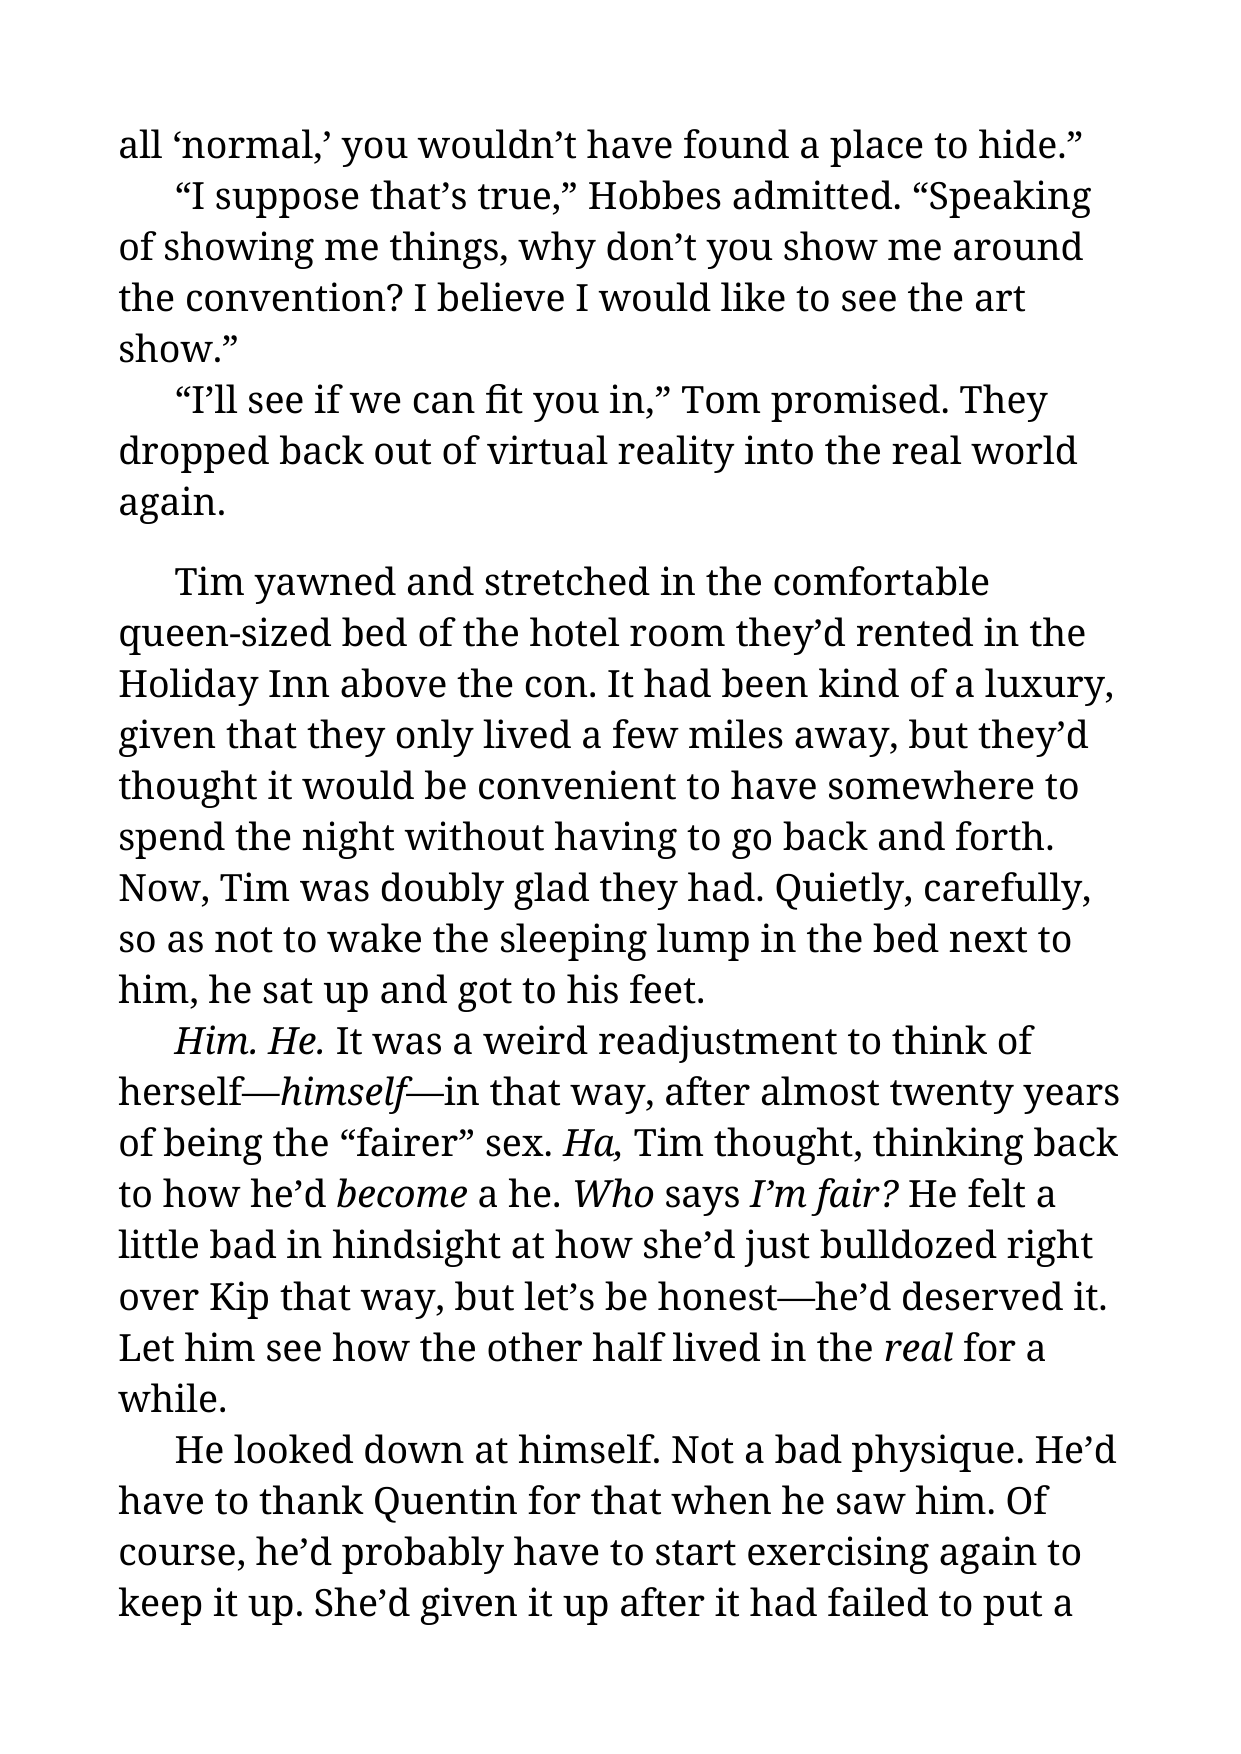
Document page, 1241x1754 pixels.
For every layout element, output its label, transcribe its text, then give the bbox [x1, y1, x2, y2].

text Him. He. It was a weird readjustment to think of herself—himself—in that way, after almost twenty years of being the “fairer” sex. Ha, Tim thought, thinking back to how he’d become a he. Who says I’m fair? He felt a little bad in hindsight at how she’d just bulldozed right over Kip that way, but let’s be honest—he’d deserved it. Let him see how the other half lived in the real for a while. [118, 1014, 1122, 1423]
text He looked down at himself. Not a bad physique. He’d have to thank Quentin for that when he saw him. Of course, he’d probably have to start exercising again to keep it up. She’d given it up after it had failed to put a [118, 1423, 1122, 1627]
text Tim yawned and stretched in the comfortable queen-sized bed of the hotel room they’d rented in the Holiday Inn above the con. It had been kind of a luxury, given that they only lived a few miles away, but they’d thought it would be convenient to have somewhere to spend the night without having to go back and forth. Now, Tim was doubly glad they had. Quietly, carefully, so as not to wake the sleeping lump in the bed next to him, he sat up and got to his feet. [118, 555, 1122, 1014]
text “I’ll see if we can fit you in,” Tom promised. They dropped back out of virtual reality into the real world again. [118, 373, 1122, 526]
text all ‘normal,’ you wouldn’t have found a place to hide.” [118, 118, 1122, 169]
text “I suppose that’s true,” Hobbes admitted. “Speaking of showing me things, why don’t you show me around the convention? I believe I would like to see the art show.” [118, 169, 1122, 373]
